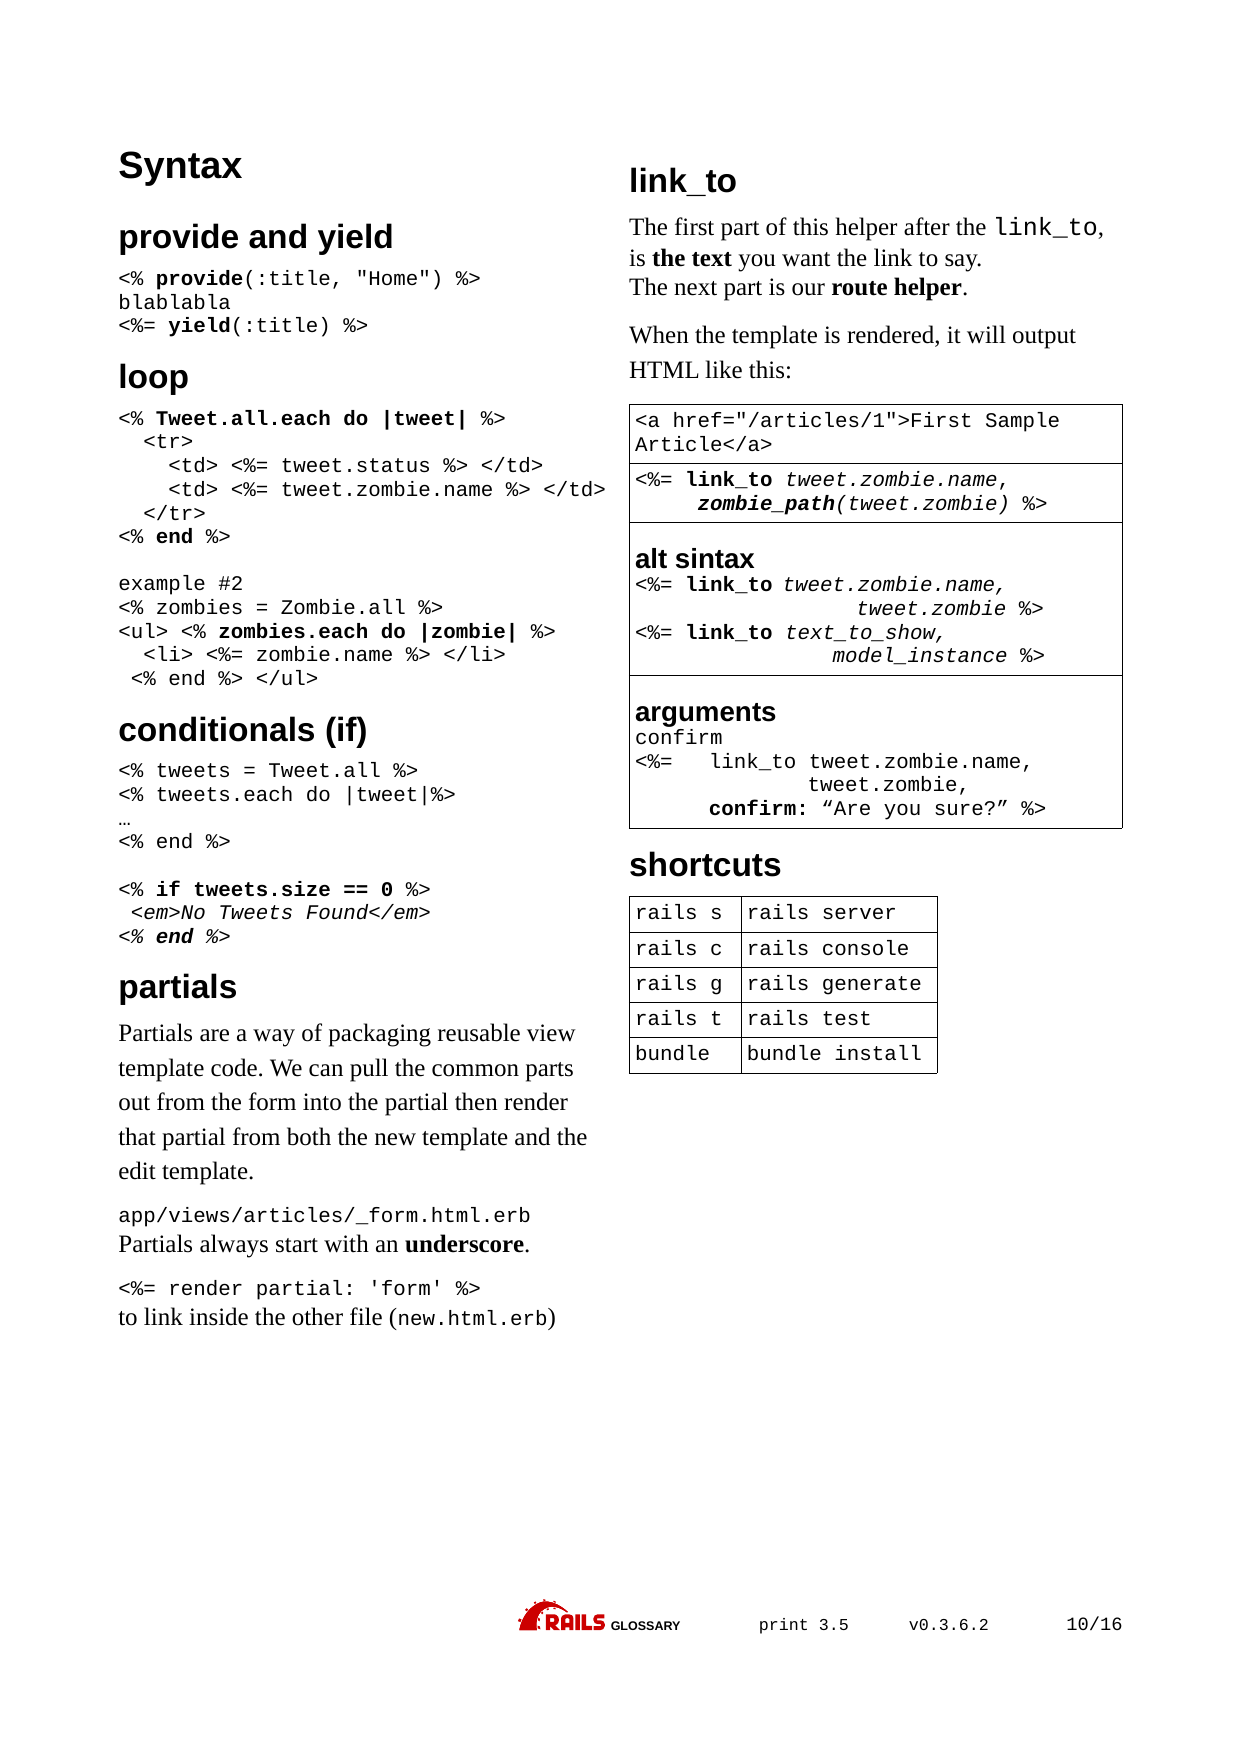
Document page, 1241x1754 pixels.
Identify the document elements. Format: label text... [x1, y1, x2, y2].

subtitle partials [118, 967, 611, 1006]
text <% end %> [118, 926, 611, 950]
text Partials always start with an underscore. [118, 1229, 611, 1258]
table_cell rails generate [742, 968, 937, 1002]
subtitle provide and yield [118, 217, 611, 256]
text <% tweets.each do |tweet|%> [118, 784, 611, 808]
text <% zombies = Zombie.all %> [118, 597, 611, 621]
table_cell rails c [630, 933, 741, 967]
text <% provide(:title, "Home") %> [118, 268, 611, 292]
text <td> <%= tweet.status %> </td> [118, 455, 611, 479]
text example #2 [118, 573, 611, 597]
subtitle conditionals (if) [118, 709, 611, 748]
text <%= render partial: 'form' %> [118, 1278, 611, 1302]
subtitle link_to [629, 161, 1122, 199]
text to link inside the other file (new.html.erb) [118, 1302, 611, 1331]
text The first part of this helper after the link_to, is the text you want the link to say. [629, 212, 1122, 272]
table_cell alt sintax <%= link_to tweet.zombie.name, tweet.zombie %> <%= link_to text_to_show, model_instance %> [630, 523, 1122, 675]
table_cell bundle install [742, 1038, 937, 1072]
subtitle shortcuts [629, 845, 1122, 884]
table_cell bundle [630, 1038, 741, 1072]
text blablabla [118, 292, 611, 315]
text <% tweets = Tweet.all %> [118, 761, 611, 784]
table_header rails server [742, 897, 937, 932]
text <% end %> </ul> [118, 668, 611, 692]
table_cell <%= link_to tweet.zombie.name, zombie_path(tweet.zombie) %> [630, 464, 1122, 522]
text <% end %> [118, 526, 611, 550]
text <% if tweets.size == 0 %> [118, 879, 611, 902]
text … [118, 808, 611, 831]
text <li> <%= zombie.name %> </li> [118, 644, 611, 668]
text <ul> <% zombies.each do |zombie| %> [118, 621, 611, 644]
subtitle loop [118, 357, 611, 395]
table_cell rails t [630, 1003, 741, 1037]
text Partials are a way of packaging reusable view template code. We can pull the common parts out from the form into the partial then render that partial from both the new template and the edit template. [118, 1018, 611, 1185]
text <td> <%= tweet.zombie.name %> </td> [118, 479, 611, 502]
text When the template is rendered, it will output HTML like this: [629, 321, 1122, 384]
table_header <a href="/articles/1">First Sample Article</a> [630, 405, 1122, 463]
table_cell rails test [742, 1003, 937, 1037]
text app/views/articles/_form.html.erb [118, 1206, 611, 1229]
text <tr> [118, 432, 611, 455]
text <%= yield(:title) %> [118, 315, 611, 339]
table_cell rails g [630, 968, 741, 1002]
table_cell arguments confirm <%= link_to tweet.zombie.name, tweet.zombie, confirm: “Are you sure?” %> [630, 676, 1122, 827]
text <em>No Tweets Found</em> [118, 902, 611, 926]
text </tr> [118, 502, 611, 526]
table_cell rails console [742, 933, 937, 967]
text The next part is our route helper. [629, 272, 1122, 300]
table_header rails s [630, 897, 741, 932]
text <% Tweet.all.each do |tweet| %> [118, 408, 611, 432]
subtitle Syntax [118, 143, 611, 187]
text <% end %> [118, 831, 611, 855]
